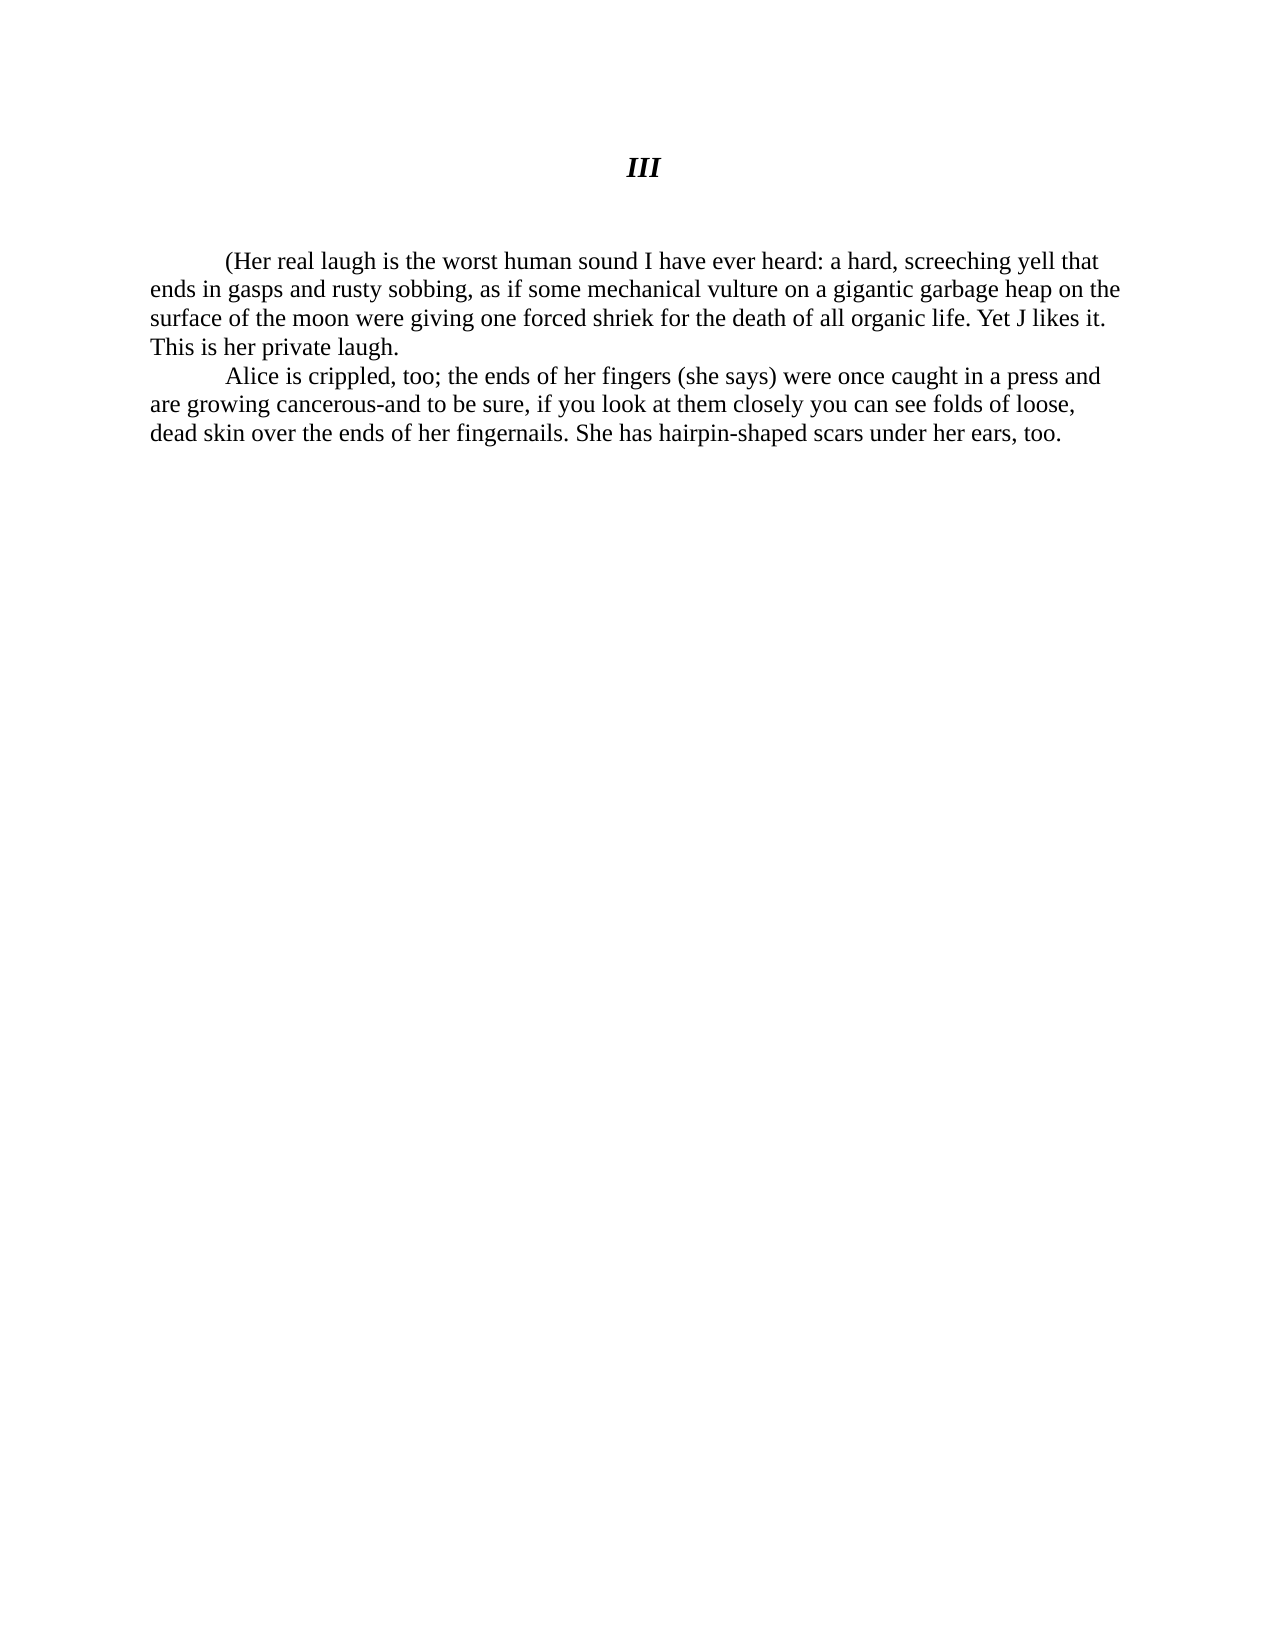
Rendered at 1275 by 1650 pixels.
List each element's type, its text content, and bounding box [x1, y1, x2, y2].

text Alice is crippled, too; the ends of her fingers (she says) were once caught in a press and are growing cancerous-and to be sure, if you look at them closely you can see folds of loose, dead skin over the ends of her fingernails. She has hairpin-shaped scars under her ears, too. [150, 361, 1125, 447]
subtitle III [150, 150, 1125, 183]
text (Her real laugh is the worst human sound I have ever heard: a hard, screeching yell that ends in gasps and rusty sobbing, as if some mechanical vulture on a gigantic garbage heap on the surface of the moon were giving one forced shriek for the death of all organic life. Yet J likes it. This is her private laugh. [150, 246, 1125, 361]
